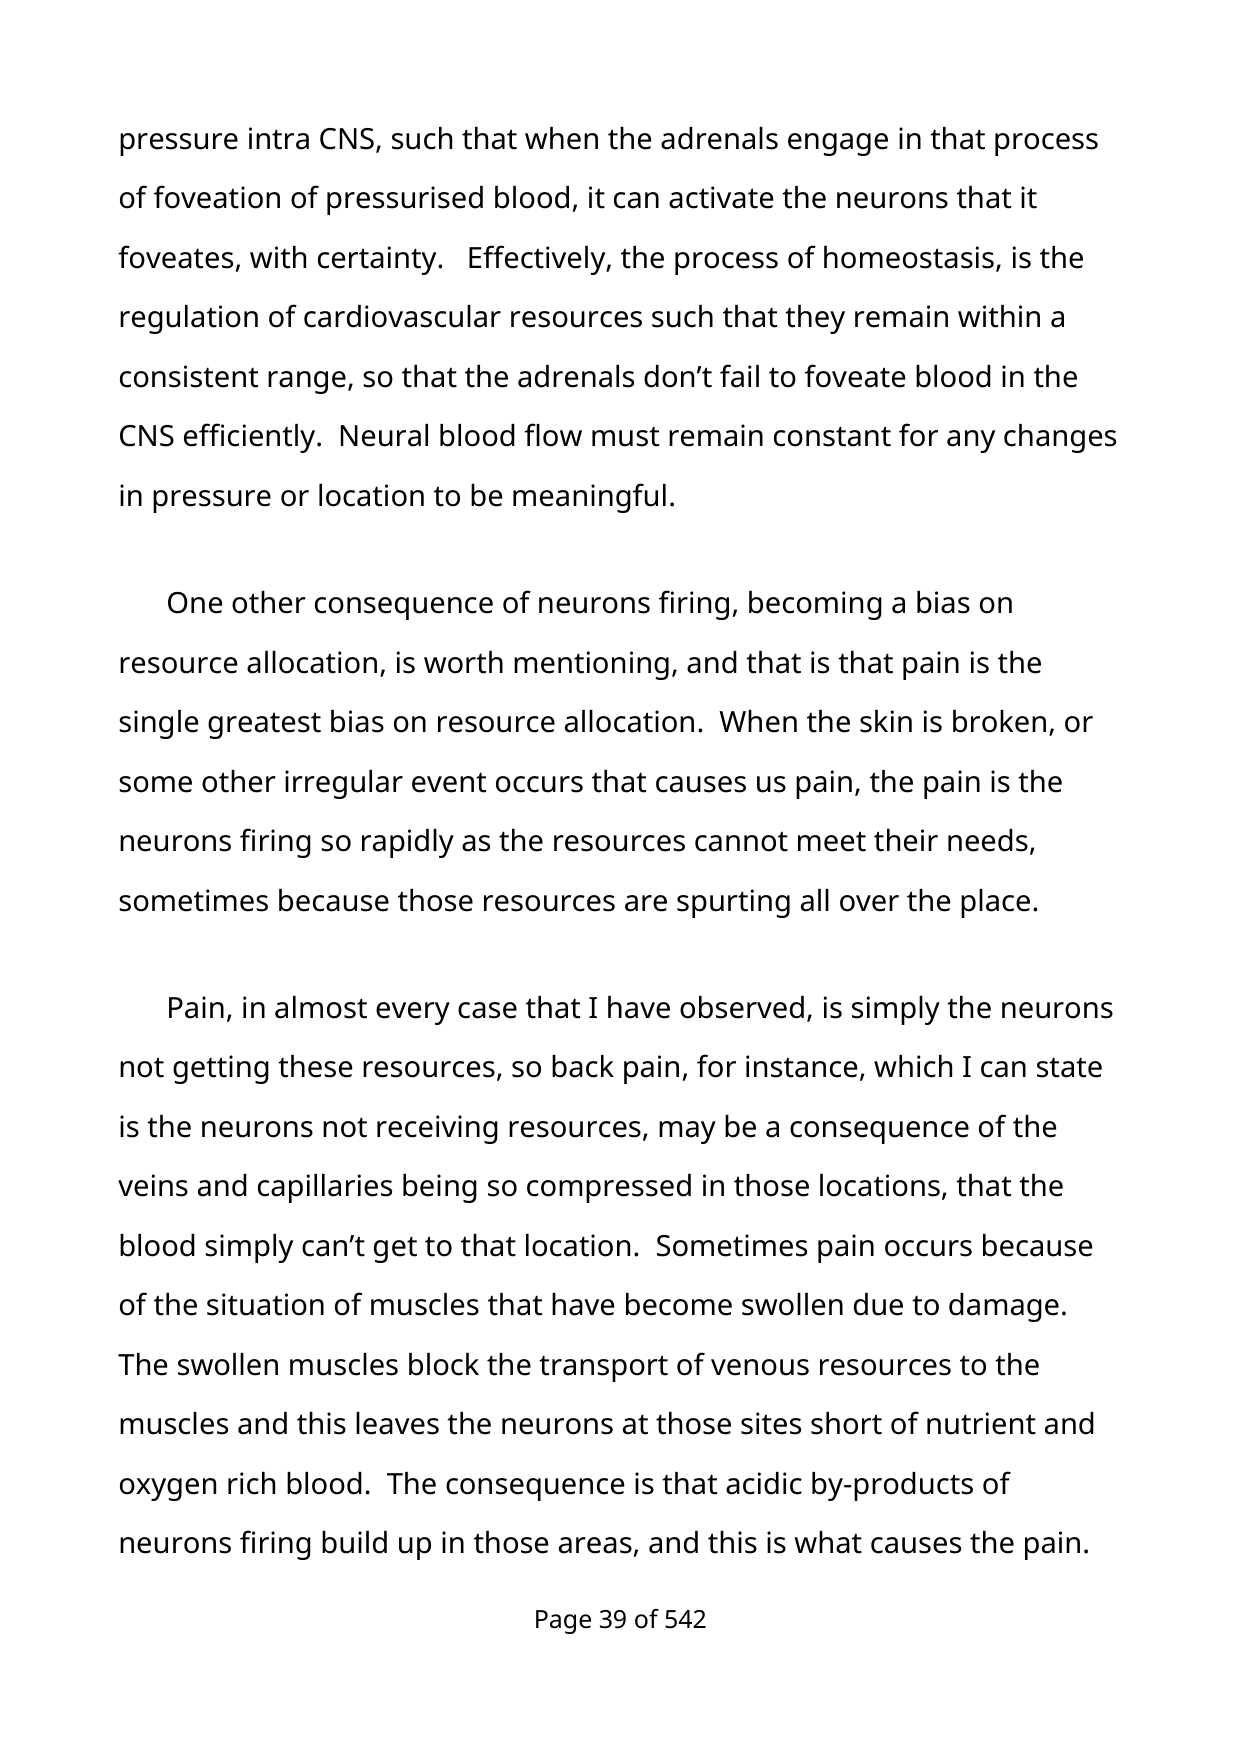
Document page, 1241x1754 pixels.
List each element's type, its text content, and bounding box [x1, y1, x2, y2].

text Pain, in almost every case that I have observed, is simply the neurons not getting these resources, so back pain, for instance, which I can state is the neurons not receiving resources, may be a consequence of the veins and capillaries being so compressed in those locations, that the blood simply can’t get to that location. Sometimes pain occurs because of the situation of muscles that have become swollen due to damage. The swollen muscles block the transport of venous resources to the muscles and this leaves the neurons at those sites short of nutrient and oxygen rich blood. The consequence is that acidic by-products of neurons firing build up in those areas, and this is what causes the pain. [118, 987, 1122, 1562]
text pressure intra CNS, such that when the adrenals engage in that process of foveation of pressurised blood, it can activate the neurons that it foveates, with certainty. Effectively, the process of homeostasis, is the regulation of cardiovascular resources such that they remain within a consistent range, so that the adrenals don’t fail to foveate blood in the CNS efficiently. Neural blood flow must remain constant for any changes in pressure or location to be meaningful. [118, 118, 1122, 515]
text One other consequence of neurons firing, becoming a bias on resource allocation, is worth mentioning, and that is that pain is the single greatest bias on resource allocation. When the skin is broken, or some other irregular event occurs that causes us pain, the pain is the neurons firing so rapidly as the resources cannot meet their needs, sometimes because those resources are spurting all over the place. [118, 582, 1122, 919]
